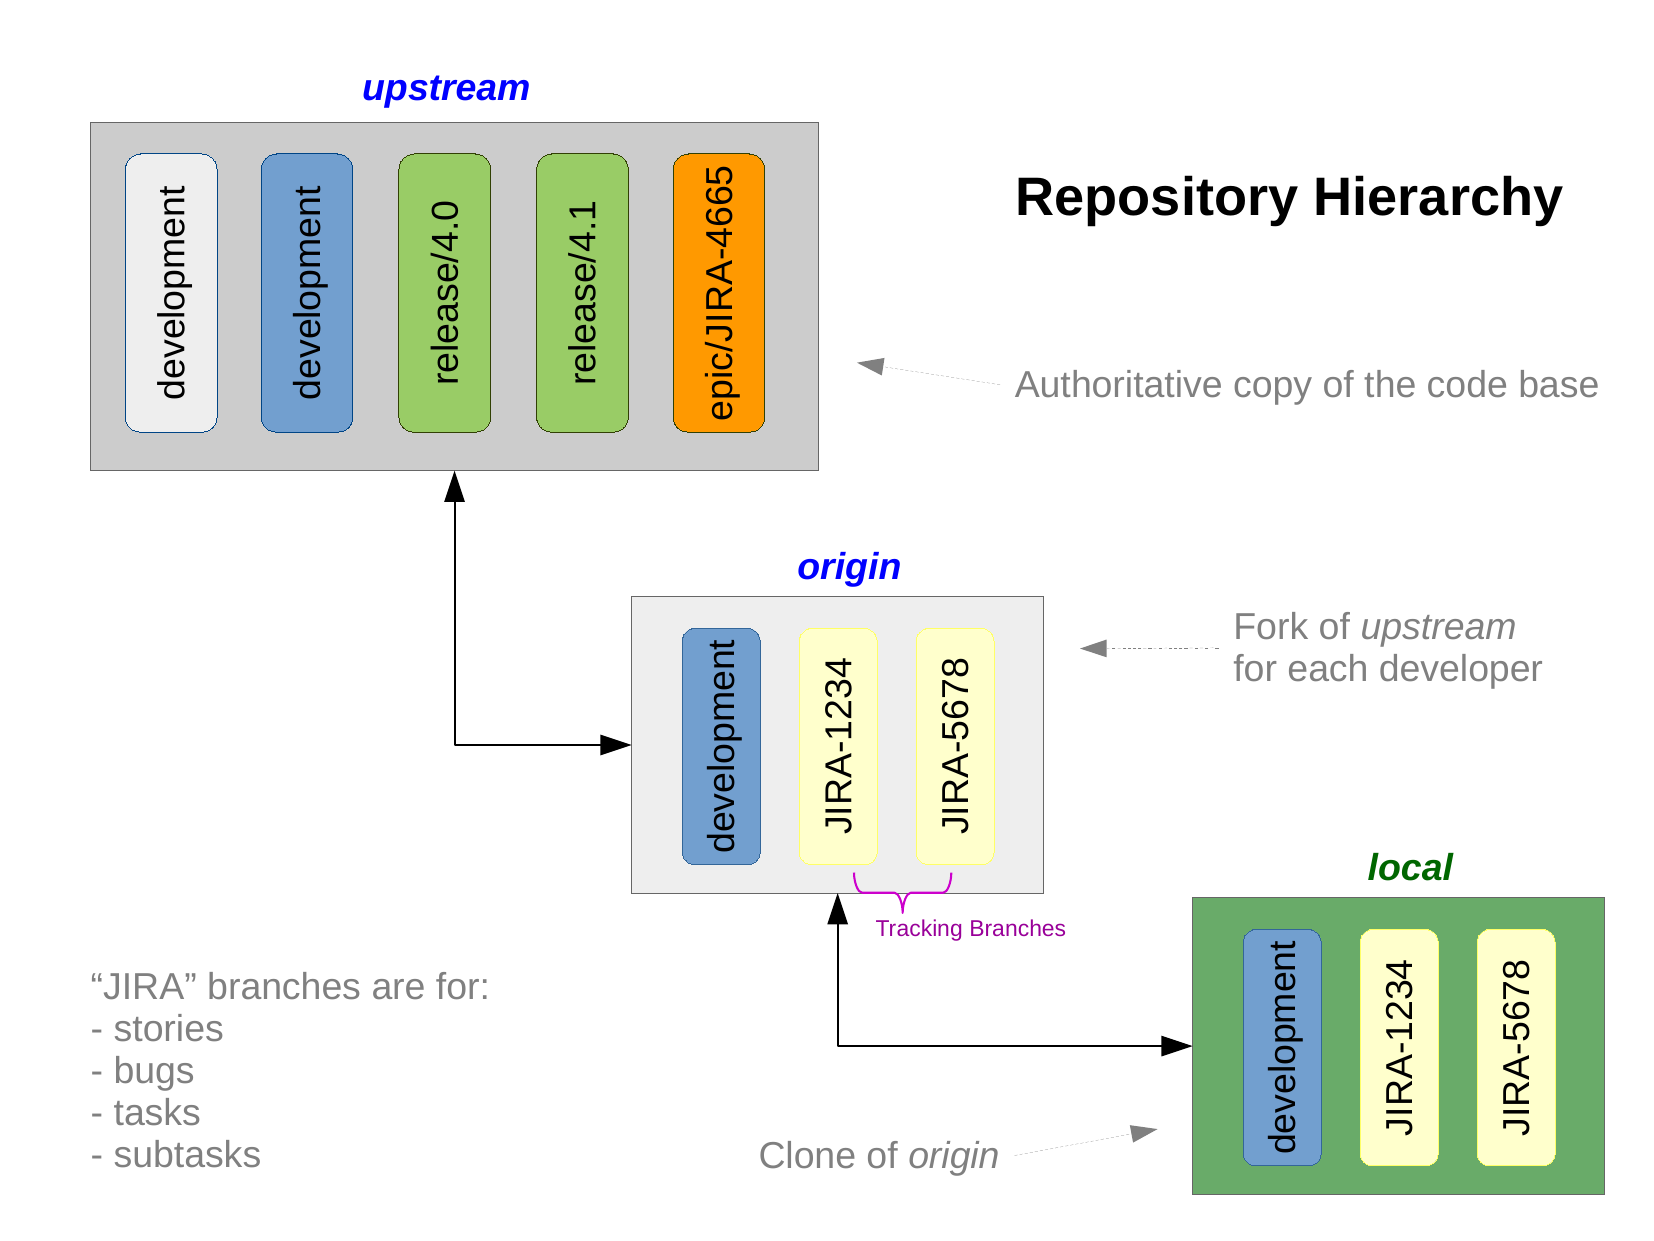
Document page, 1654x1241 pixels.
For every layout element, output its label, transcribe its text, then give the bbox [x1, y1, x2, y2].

text_box development [682, 628, 761, 865]
text_box [90, 122, 819, 471]
text_box upstream [349, 59, 544, 116]
text_box local [1345, 844, 1476, 892]
text_box Fork of upstream for each developer [1218, 598, 1558, 697]
text_box Repository Hierarchy [1000, 158, 1601, 279]
text_box development [125, 153, 218, 433]
text_box “JIRA” branches are for: - stories - bugs - tasks - subtasks [75, 958, 561, 1181]
text_box origin [784, 543, 915, 591]
text_box epic/JIRA-4665 [673, 153, 765, 433]
text_box release/4.0 [398, 153, 491, 433]
text_box Tracking Branches [860, 908, 1082, 949]
text_box release/4.1 [536, 153, 629, 433]
text_box JIRA-1234 [1360, 929, 1439, 1166]
text_box JIRA-1234 [799, 628, 878, 865]
text_box JIRA-5678 [1477, 929, 1556, 1166]
text_box [631, 596, 1044, 894]
text_box JIRA-5678 [916, 628, 995, 865]
text_box Authoritative copy of the code base [1000, 356, 1615, 413]
text_box Clone of origin [743, 1127, 1015, 1184]
text_box development [261, 153, 353, 433]
text_box [1192, 897, 1605, 1195]
text_box development [1243, 929, 1322, 1166]
